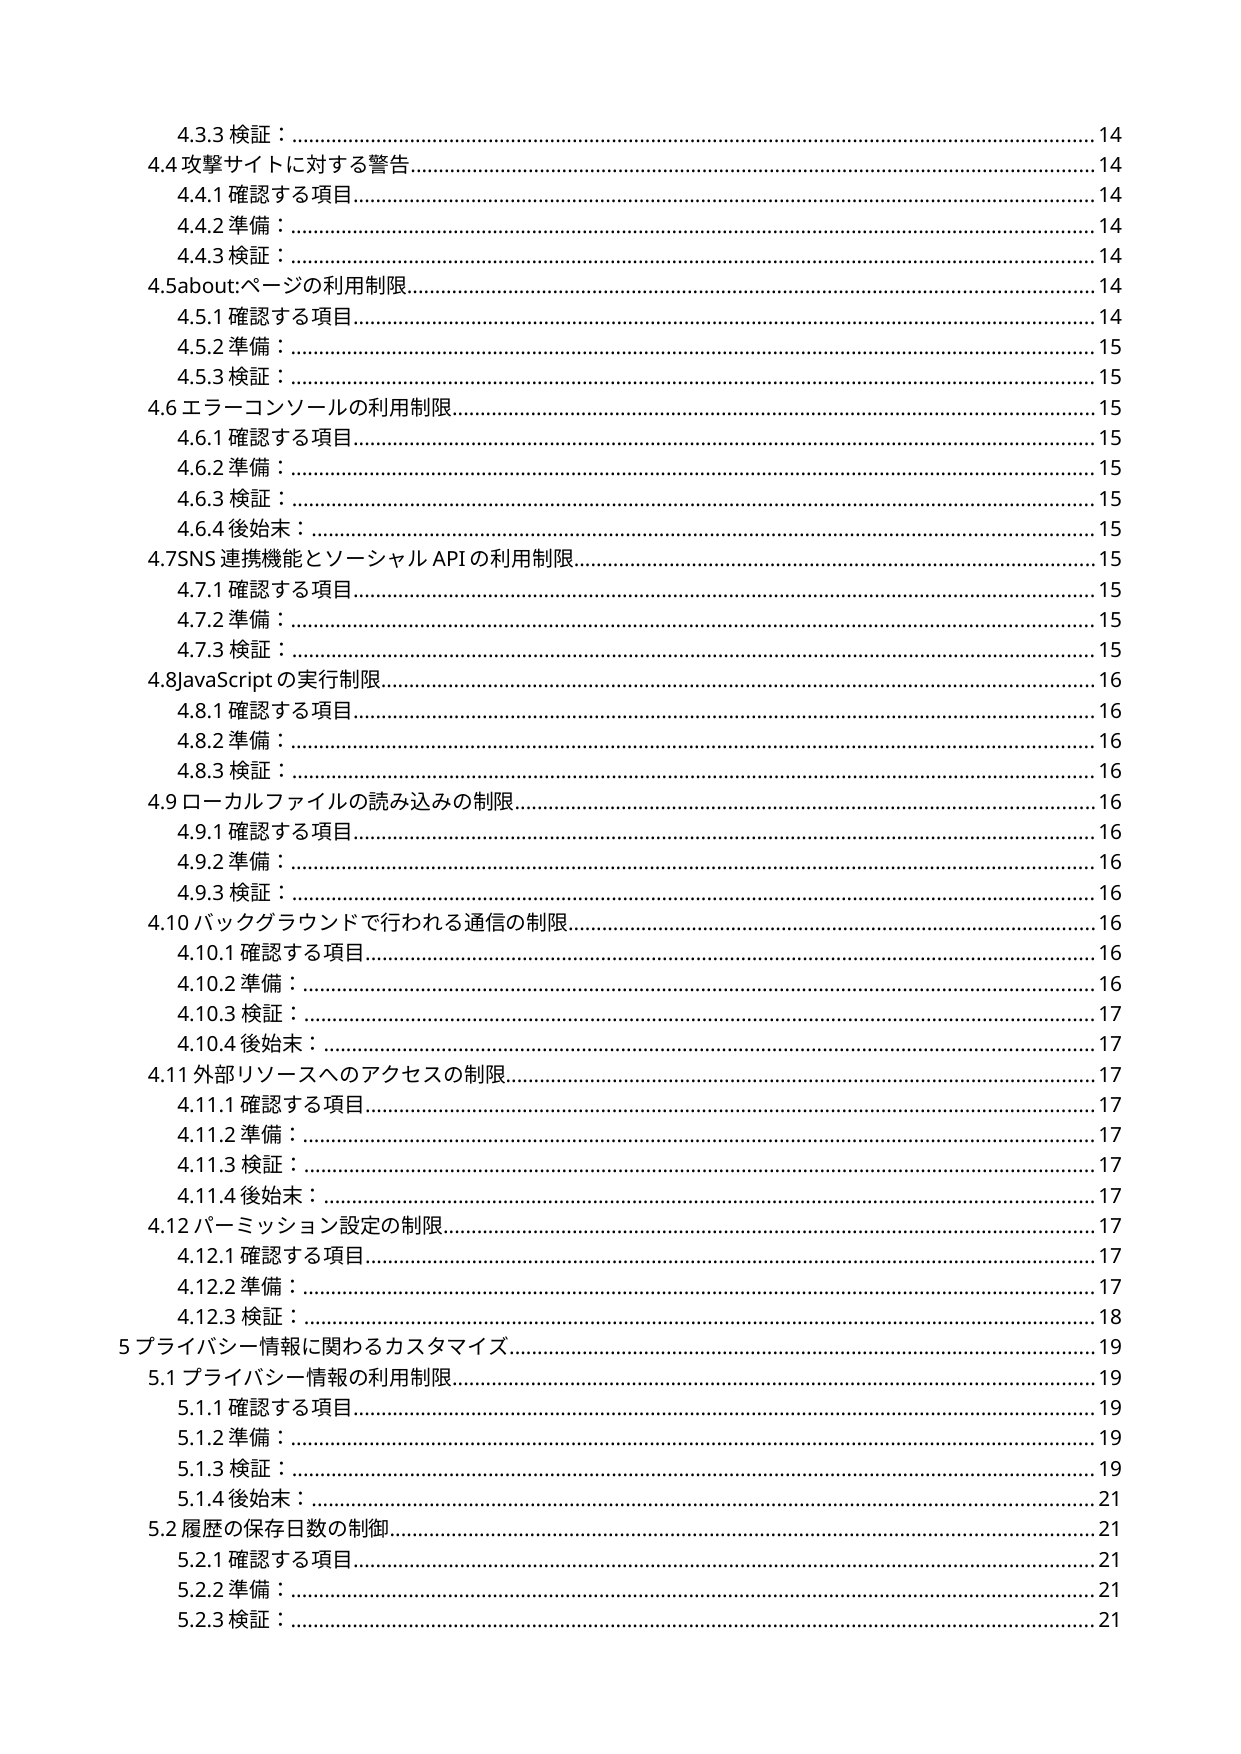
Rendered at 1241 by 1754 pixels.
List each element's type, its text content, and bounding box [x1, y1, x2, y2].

text 5.1.2準備： 19 [177, 1422, 1122, 1452]
text 4.12パーミッション設定の制限 17 [148, 1209, 1122, 1240]
text 4.10.1確認する項目 16 [177, 937, 1122, 967]
text 4.6エラーコンソールの利用制限 15 [148, 391, 1122, 421]
text 4.6.4後始末： 15 [177, 512, 1122, 542]
text 5.2.3検証： 21 [177, 1603, 1122, 1634]
text 4.10.3 検証： 17 [177, 997, 1122, 1027]
text 4.6.3 検証： 15 [177, 482, 1122, 512]
text 5.1.4後始末： 21 [177, 1482, 1122, 1512]
text 4.10.2準備： 16 [177, 967, 1122, 997]
text 4.8.2準備： 16 [177, 724, 1122, 755]
text 4.12.2準備： 17 [177, 1270, 1122, 1300]
text 4.4.2準備： 14 [177, 209, 1122, 239]
text 4.12.3 検証： 18 [177, 1300, 1122, 1331]
text 5.2.2準備： 21 [177, 1573, 1122, 1603]
text 4.11.2準備： 17 [177, 1118, 1122, 1149]
text 4.10バックグラウンドで行われる通信の制限 16 [148, 906, 1122, 937]
text 5.2履歴の保存日数の制御 21 [148, 1512, 1122, 1543]
text 4.6.1確認する項目 15 [177, 421, 1122, 452]
text 4.8.1確認する項目 16 [177, 694, 1122, 724]
text 4.7.1確認する項目 15 [177, 573, 1122, 603]
text 4.9.1確認する項目 16 [177, 815, 1122, 846]
text 4.9ローカルファイルの読み込みの制限 16 [148, 785, 1122, 815]
text 4.9.3 検証： 16 [177, 876, 1122, 906]
text 4.6.2準備： 15 [177, 452, 1122, 482]
text 4.8JavaScriptの実行制限 16 [148, 664, 1122, 694]
text 4.7.2準備： 15 [177, 603, 1122, 633]
text 4.11.1確認する項目 17 [177, 1088, 1122, 1118]
text 5プライバシー情報に関わるカスタマイズ 19 [118, 1331, 1122, 1361]
text 4.11.4後始末： 17 [177, 1179, 1122, 1209]
text 4.8.3 検証： 16 [177, 755, 1122, 785]
text 4.5.1確認する項目 14 [177, 300, 1122, 330]
text 4.4.3検証： 14 [177, 239, 1122, 270]
text 4.7SNS連携機能とソーシャルAPIの利用制限 15 [148, 542, 1122, 573]
text 4.12.1確認する項目 17 [177, 1240, 1122, 1270]
text 5.1.1確認する項目 19 [177, 1391, 1122, 1422]
text 4.4攻撃サイトに対する警告 14 [148, 148, 1122, 179]
text 4.3.3 検証： 14 [177, 118, 1122, 148]
text 4.5about:ページの利用制限 14 [148, 270, 1122, 300]
text 5.2.1確認する項目 21 [177, 1543, 1122, 1573]
text 4.11.3 検証： 17 [177, 1149, 1122, 1179]
text 4.9.2準備： 16 [177, 846, 1122, 876]
text 4.5.3検証： 15 [177, 361, 1122, 391]
text 4.5.2準備： 15 [177, 330, 1122, 361]
text 4.7.3 検証： 15 [177, 633, 1122, 664]
text 5.1プライバシー情報の利用制限 19 [148, 1361, 1122, 1391]
text 5.1.3 検証： 19 [177, 1452, 1122, 1482]
text 4.4.1確認する項目 14 [177, 179, 1122, 209]
text 4.11外部リソースへのアクセスの制限 17 [148, 1058, 1122, 1088]
text 4.10.4後始末： 17 [177, 1027, 1122, 1058]
